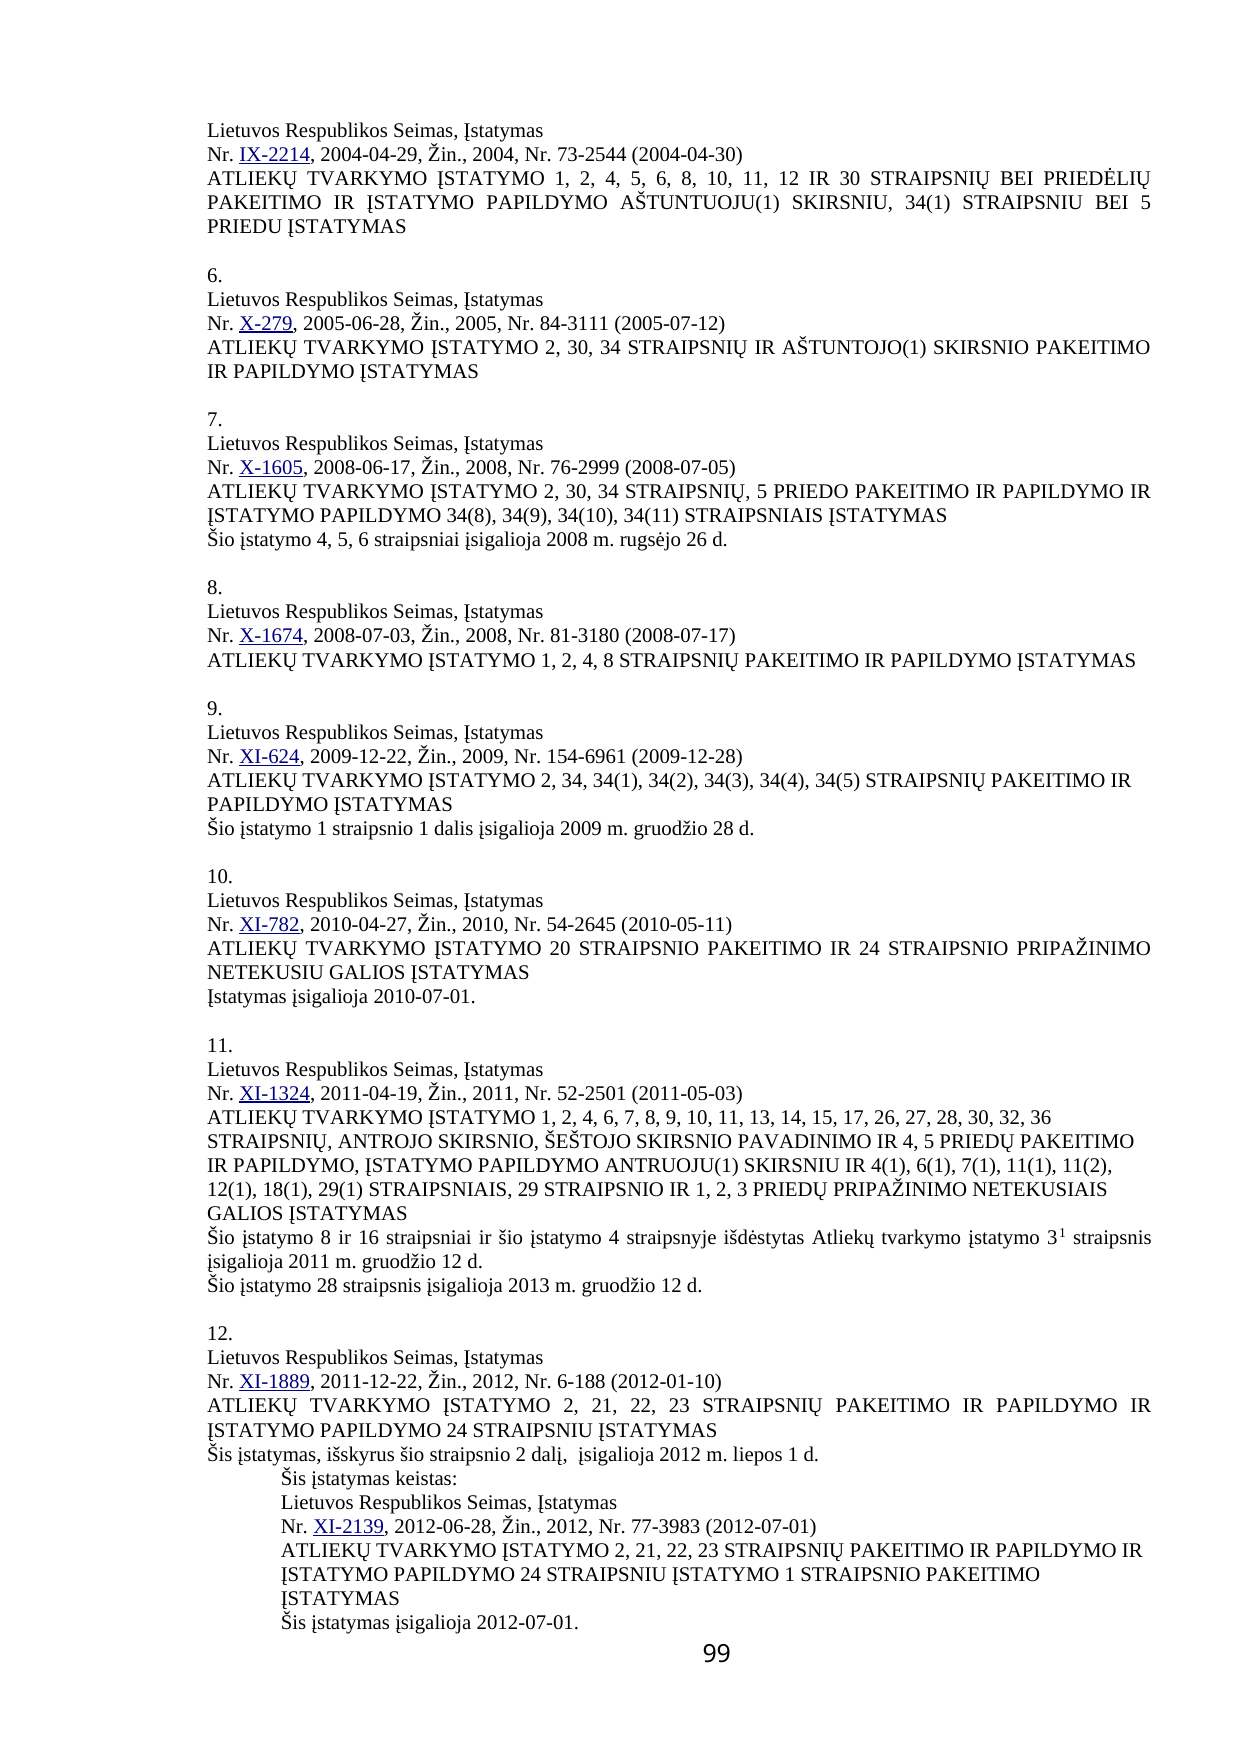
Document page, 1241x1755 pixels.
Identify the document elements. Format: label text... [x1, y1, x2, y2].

text 8. [207, 575, 1152, 599]
text Šis įstatymas įsigalioja 2012-07-01. [281, 1610, 1152, 1634]
text ATLIEKŲ TVARKYMO ĮSTATYMO 2, 21, 22, 23 STRAIPSNIŲ PAKEITIMO IR PAPILDYMO IR ĮSTATYMO PAPILDYMO 24 STRAIPSNIU ĮSTATYMO 1 STRAIPSNIO PAKEITIMO ĮSTATYMAS [281, 1538, 1152, 1610]
text Šis įstatymas keistas: [281, 1466, 1152, 1490]
text Nr. XI-1889, 2011-12-22, Žin., 2012, Nr. 6-188 (2012-01-10) [207, 1369, 1152, 1393]
text Šio įstatymo 8 ir 16 straipsniai ir šio įstatymo 4 straipsnyje išdėstytas Atliekų tvarkymo įstatymo 31 straipsnis įsigalioja 2011 m. gruodžio 12 d. [207, 1225, 1152, 1273]
text Lietuvos Respublikos Seimas, Įstatymas [207, 720, 1152, 744]
text ATLIEKŲ TVARKYMO ĮSTATYMO 2, 21, 22, 23 STRAIPSNIŲ PAKEITIMO IR PAPILDYMO IR ĮSTATYMO PAPILDYMO 24 STRAIPSNIU ĮSTATYMAS [207, 1393, 1152, 1442]
text Įstatymas įsigalioja 2010-07-01. [207, 984, 1152, 1008]
text Šio įstatymo 1 straipsnio 1 dalis įsigalioja 2009 m. gruodžio 28 d. [207, 816, 1152, 840]
text Lietuvos Respublikos Seimas, Įstatymas [207, 599, 1152, 623]
text Nr. X-279, 2005-06-28, Žin., 2005, Nr. 84-3111 (2005-07-12) [207, 311, 1152, 335]
text 9. [207, 696, 1152, 720]
text Šio įstatymo 4, 5, 6 straipsniai įsigalioja 2008 m. rugsėjo 26 d. [207, 527, 1152, 551]
text 11. [207, 1032, 1152, 1057]
text Nr. XI-782, 2010-04-27, Žin., 2010, Nr. 54-2645 (2010-05-11) [207, 912, 1152, 936]
text Lietuvos Respublikos Seimas, Įstatymas [207, 1057, 1152, 1081]
text Šis įstatymas, išskyrus šio straipsnio 2 dalį, įsigalioja 2012 m. liepos 1 d. [207, 1442, 1152, 1466]
text 6. [207, 262, 1152, 287]
text Lietuvos Respublikos Seimas, Įstatymas [207, 287, 1152, 311]
text Šio įstatymo 28 straipsnis įsigalioja 2013 m. gruodžio 12 d. [207, 1273, 1152, 1297]
text 10. [207, 864, 1152, 888]
text Lietuvos Respublikos Seimas, Įstatymas [281, 1490, 1152, 1514]
text Lietuvos Respublikos Seimas, Įstatymas [207, 1345, 1152, 1369]
text ATLIEKŲ TVARKYMO ĮSTATYMO 1, 2, 4, 6, 7, 8, 9, 10, 11, 13, 14, 15, 17, 26, 27, 28, 30, 32, 36 STRAIPSNIŲ, ANTROJO SKIRSNIO, ŠEŠTOJO SKIRSNIO PAVADINIMO IR 4, 5 PRIEDŲ PAKEITIMO IR PAPILDYMO, ĮSTATYMO PAPILDYMO ANTRUOJU(1) SKIRSNIU IR 4(1), 6(1), 7(1), 11(1), 11(2), 12(1), 18(1), 29(1) STRAIPSNIAIS, 29 STRAIPSNIO IR 1, 2, 3 PRIEDŲ PRIPAŽINIMO NETEKUSIAIS GALIOS ĮSTATYMAS [207, 1105, 1152, 1225]
text 12. [207, 1321, 1152, 1345]
text Lietuvos Respublikos Seimas, Įstatymas [207, 118, 1152, 142]
text Lietuvos Respublikos Seimas, Įstatymas [207, 431, 1152, 455]
text ATLIEKŲ TVARKYMO ĮSTATYMO 1, 2, 4, 5, 6, 8, 10, 11, 12 IR 30 STRAIPSNIŲ BEI PRIEDĖLIŲ PAKEITIMO IR ĮSTATYMO PAPILDYMO AŠTUNTUOJU(1) SKIRSNIU, 34(1) STRAIPSNIU BEI 5 PRIEDU ĮSTATYMAS [207, 166, 1152, 238]
text Nr. XI-624, 2009-12-22, Žin., 2009, Nr. 154-6961 (2009-12-28) [207, 744, 1152, 768]
text Nr. IX-2214, 2004-04-29, Žin., 2004, Nr. 73-2544 (2004-04-30) [207, 142, 1152, 166]
text Nr. X-1605, 2008-06-17, Žin., 2008, Nr. 76-2999 (2008-07-05) [207, 455, 1152, 479]
text Lietuvos Respublikos Seimas, Įstatymas [207, 888, 1152, 912]
text ATLIEKŲ TVARKYMO ĮSTATYMO 1, 2, 4, 8 STRAIPSNIŲ PAKEITIMO IR PAPILDYMO ĮSTATYMAS [207, 647, 1152, 672]
text Nr. XI-1324, 2011-04-19, Žin., 2011, Nr. 52-2501 (2011-05-03) [207, 1081, 1152, 1105]
text ATLIEKŲ TVARKYMO ĮSTATYMO 20 STRAIPSNIO PAKEITIMO IR 24 STRAIPSNIO PRIPAŽINIMO NETEKUSIU GALIOS ĮSTATYMAS [207, 936, 1152, 984]
text Nr. XI-2139, 2012-06-28, Žin., 2012, Nr. 77-3983 (2012-07-01) [281, 1514, 1152, 1538]
text ATLIEKŲ TVARKYMO ĮSTATYMO 2, 30, 34 STRAIPSNIŲ IR AŠTUNTOJO(1) SKIRSNIO PAKEITIMO IR PAPILDYMO ĮSTATYMAS [207, 335, 1152, 383]
text Nr. X-1674, 2008-07-03, Žin., 2008, Nr. 81-3180 (2008-07-17) [207, 623, 1152, 647]
text 7. [207, 407, 1152, 431]
text ATLIEKŲ TVARKYMO ĮSTATYMO 2, 34, 34(1), 34(2), 34(3), 34(4), 34(5) STRAIPSNIŲ PAKEITIMO IR PAPILDYMO ĮSTATYMAS [207, 768, 1152, 816]
text ATLIEKŲ TVARKYMO ĮSTATYMO 2, 30, 34 STRAIPSNIŲ, 5 PRIEDO PAKEITIMO IR PAPILDYMO IR ĮSTATYMO PAPILDYMO 34(8), 34(9), 34(10), 34(11) STRAIPSNIAIS ĮSTATYMAS [207, 479, 1152, 527]
